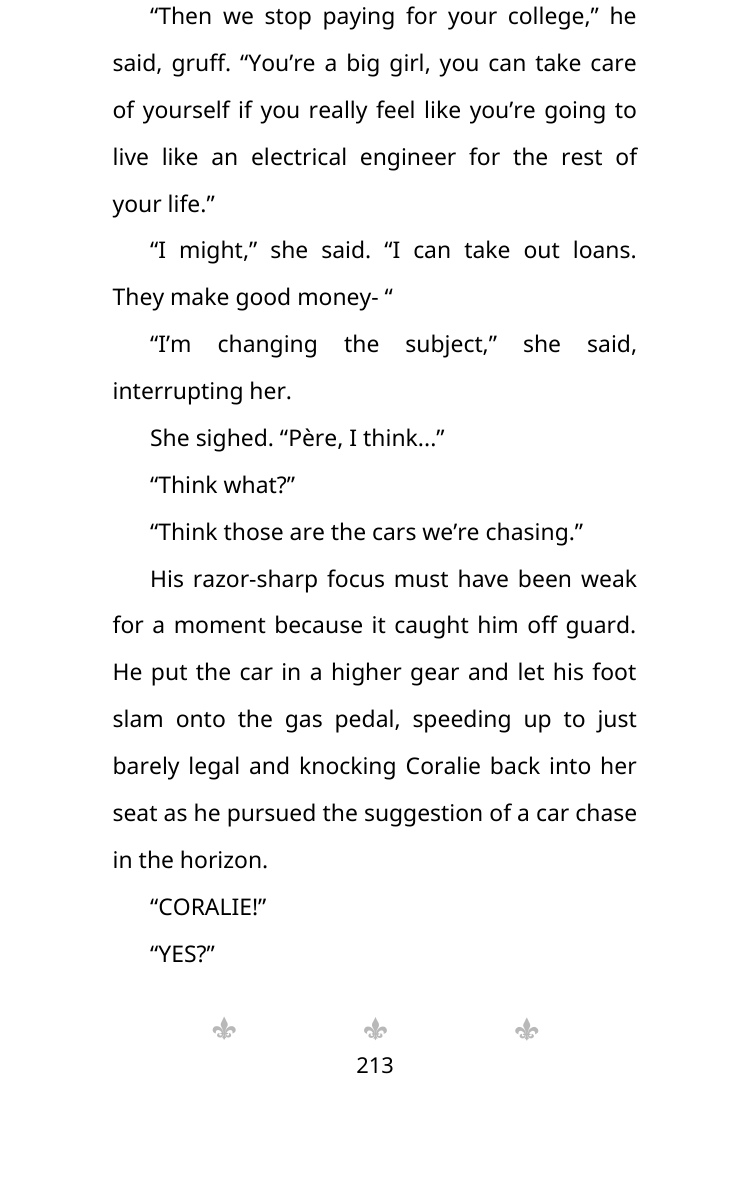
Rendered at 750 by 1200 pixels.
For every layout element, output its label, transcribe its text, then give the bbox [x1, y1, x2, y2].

text His razor-sharp focus must have been weak for a moment because it caught him off guard. He put the car in a higher gear and let his foot slam onto the gas pedal, speeding up to just barely legal and knocking Coralie back into her seat as he pursued the suggestion of a car chase in the horizon. [112, 562, 637, 875]
text “Think those are the cars we’re chasing.” [112, 516, 637, 547]
text “CORALIE!” [112, 891, 637, 922]
text “Think what?” [112, 469, 637, 500]
text “Then we stop paying for your college,” he said, gruff. “You’re a big girl, you can take care of yourself if you really feel like you’re going to live like an electrical engineer for the rest of your life.” [112, 0, 637, 219]
text She sighed. “Père, I think...” [112, 422, 637, 453]
text “YES?” [112, 937, 637, 969]
text “I might,” she said. “I can take out loans. They make good money- “ [112, 234, 637, 312]
text “I’m changing the subject,” she said, interrupting her. [112, 328, 637, 406]
